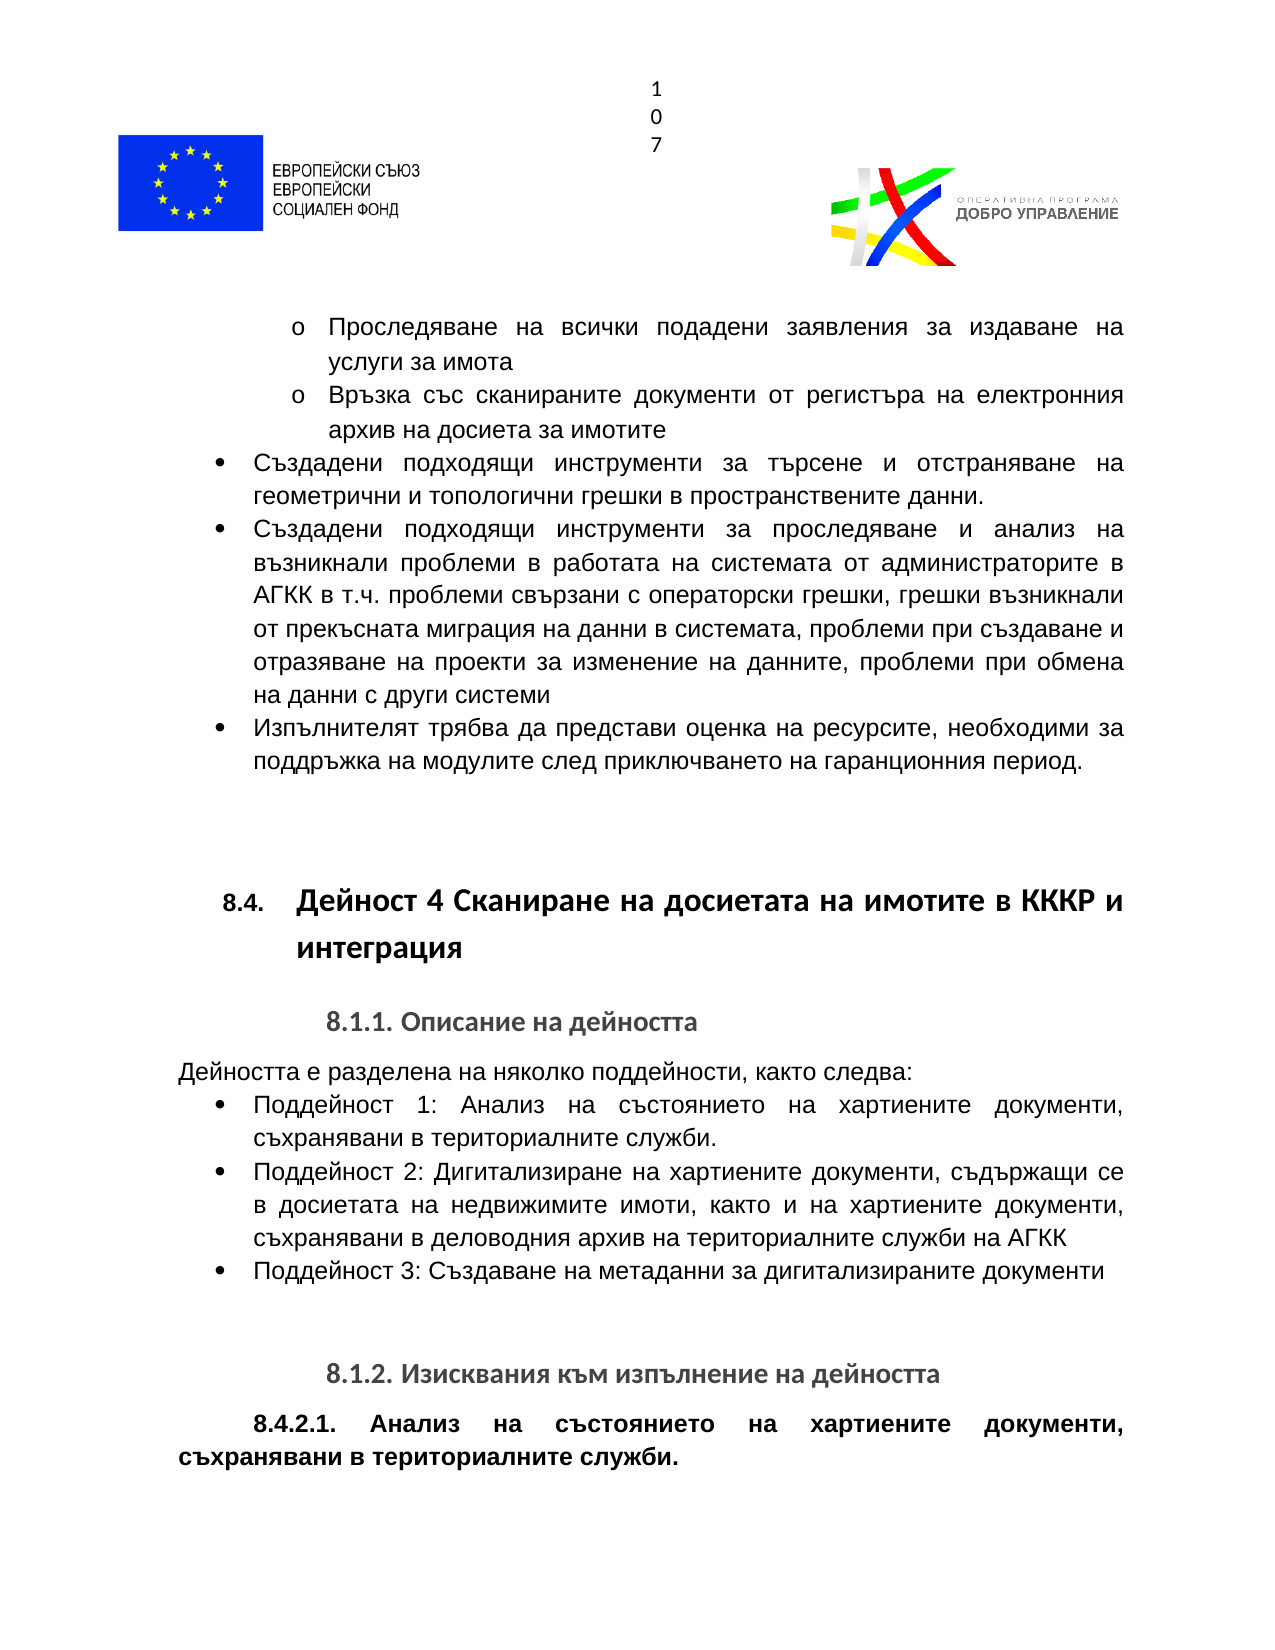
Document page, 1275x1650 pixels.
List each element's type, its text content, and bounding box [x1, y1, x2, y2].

subtitle Дейност 4 Сканиране на досиетата на имотите в КККР и интеграция [222, 879, 1125, 967]
list Поддейност 3: Създаване на метаданни за дигитализираните документи [216, 1256, 1125, 1284]
list Връзка със сканираните документи от регистъра на електронния архив на досиета за имотите [291, 380, 1125, 444]
list Създадени подходящи инструменти за проследяване и анализ на възникнали проблеми в работата на системата от администраторите в АГКК в т.ч. проблеми свързани с операторски грешки, грешки възникнали от прекъсната миграция на данни в системата, проблеми при създаване и отразяване на проекти за изменение на данните, проблеми при обмена на данни с други системи [216, 514, 1125, 708]
subtitle Описание на дейността [326, 1003, 1125, 1038]
text 8.4.2.1. Анализ на състоянието на хартиените документи, съхранявани в териториалните служби. [178, 1409, 1125, 1471]
subtitle Изисквания към изпълнение на дейността [326, 1355, 1125, 1390]
list Поддейност 1: Анализ на състоянието на хартиените документи, съхранявани в териториалните служби. [216, 1090, 1125, 1152]
list Поддейност 2: Дигитализиране на хартиените документи, съдържащи се в досиетата на недвижимите имоти, както и на хартиените документи, съхранявани в деловодния архив на териториалните служби на АГКК [216, 1156, 1125, 1251]
text Дейността е разделена на няколко поддейности, както следва: [178, 1057, 1125, 1086]
list Изпълнителят трябва да представи оценка на ресурсите, необходими за поддръжка на модулите след приключването на гаранционния период. [216, 713, 1125, 774]
list Проследяване на всички подадени заявления за издаване на услуги за имота [291, 312, 1125, 376]
list Създадени подходящи инструменти за търсене и отстраняване на геометрични и топологични грешки в пространствените данни. [216, 448, 1125, 510]
